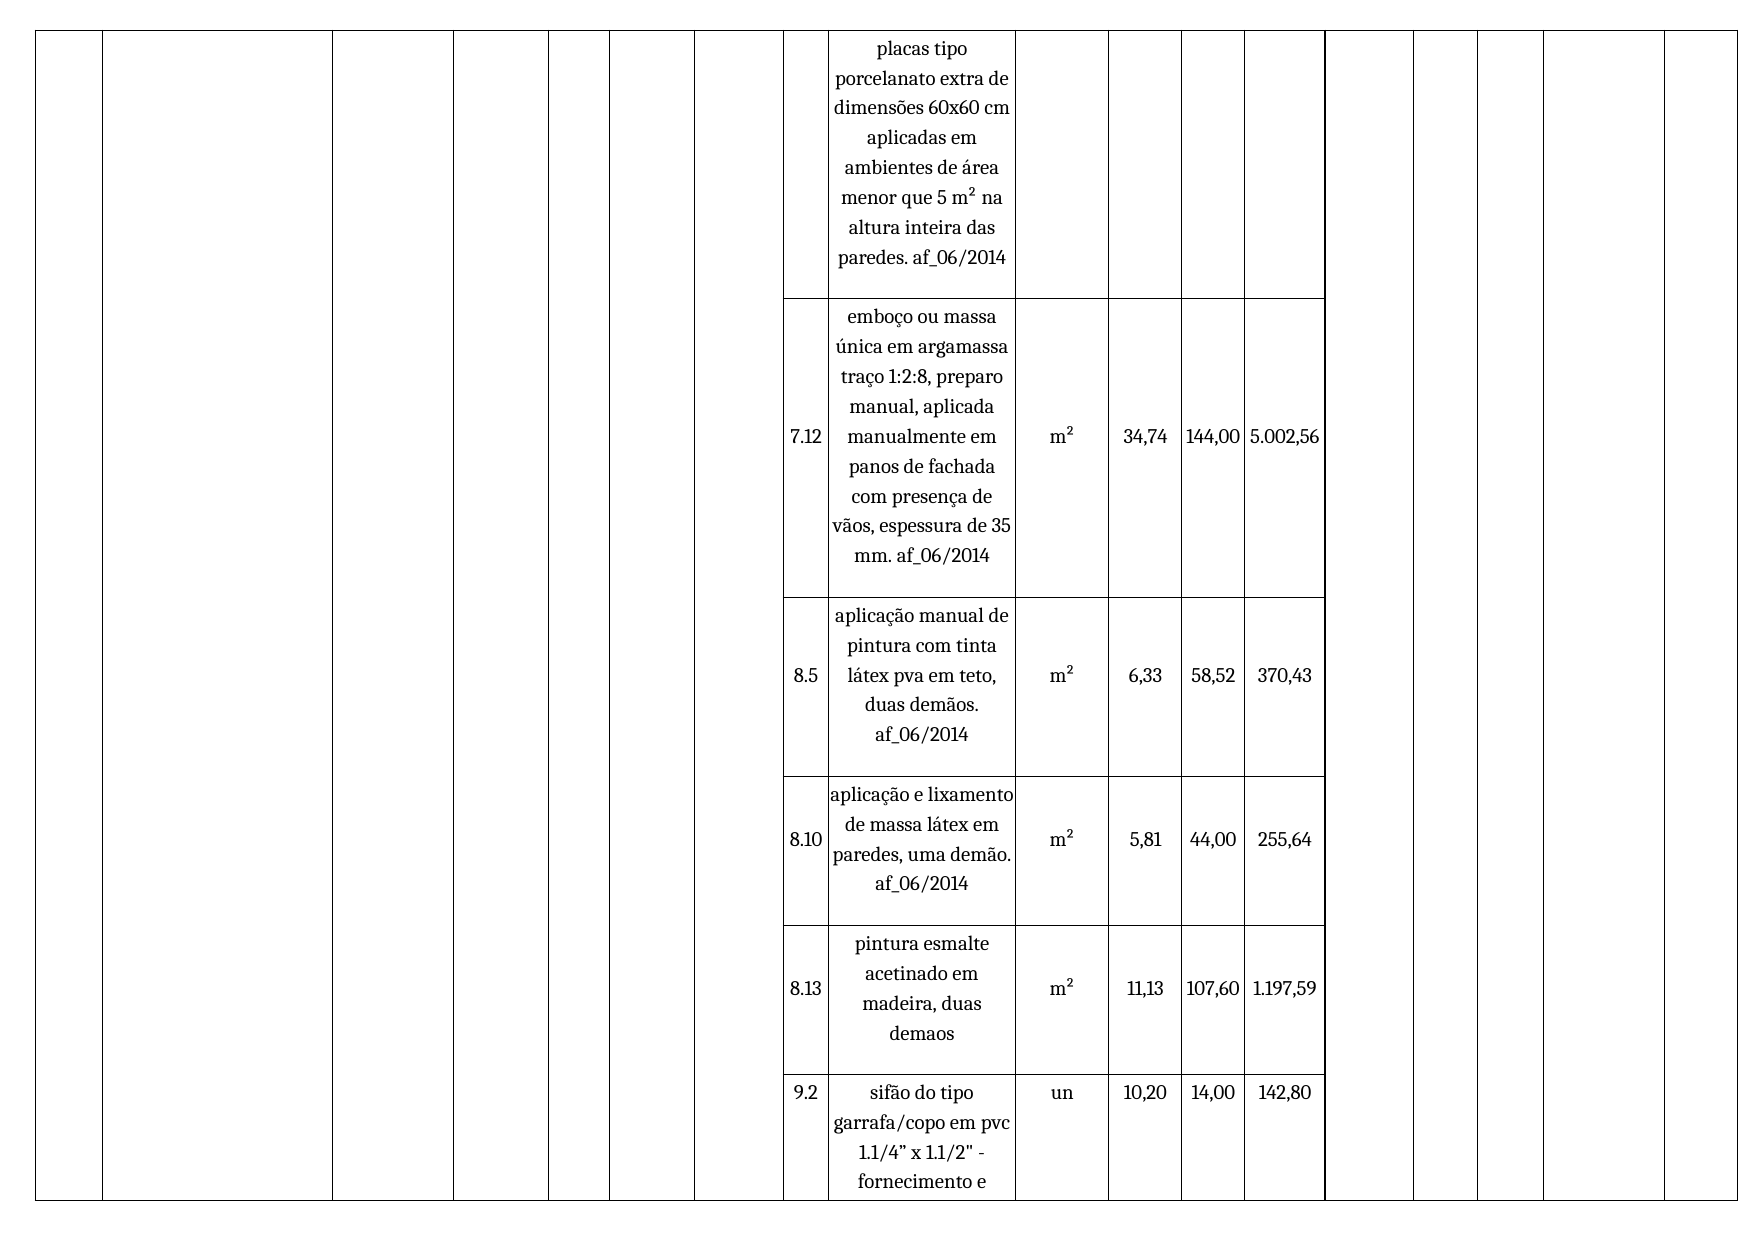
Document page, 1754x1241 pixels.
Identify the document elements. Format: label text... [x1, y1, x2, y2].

table_cell 1.197,59 [1245, 926, 1324, 1074]
table_cell 5,81 [1109, 777, 1181, 925]
table_cell emboço ou massa única em argamassa traço 1:2:8, preparo manual, aplicada manualmente em panos de fachada com presença de vãos, espessura de 35 mm. af_06/2014 [829, 299, 1015, 597]
table_cell 11,13 [1109, 926, 1181, 1074]
table_cell [549, 31, 609, 1200]
table_cell [1109, 31, 1181, 298]
table_cell [36, 31, 102, 1200]
table_cell 44,00 [1182, 777, 1244, 925]
table_cell [784, 31, 828, 298]
table_cell [1245, 31, 1324, 298]
table_cell [1182, 31, 1244, 298]
table_cell 255,64 [1245, 777, 1324, 925]
table_cell 10,20 [1109, 1075, 1181, 1200]
table_cell 6,33 [1109, 598, 1181, 776]
table_cell 5.002,56 [1245, 299, 1324, 597]
table_cell [1326, 31, 1413, 1200]
table_cell pintura esmalte acetinado em madeira, duas demaos [829, 926, 1015, 1074]
table_cell placas tipo porcelanato extra de dimensões 60x60 cm aplicadas em ambientes de área menor que 5 m² na altura inteira das paredes. af_06/2014 [829, 31, 1015, 298]
table_cell m² [1016, 598, 1108, 776]
table_cell un [1016, 1075, 1108, 1200]
table_cell [695, 31, 783, 1200]
table_cell 144,00 [1182, 299, 1244, 597]
table_cell [1414, 31, 1477, 1200]
table_cell [1544, 31, 1664, 1200]
table_cell [1478, 31, 1543, 1200]
table_cell aplicação manual de pintura com tinta látex pva em teto, duas demãos. af_06/2014 [829, 598, 1015, 776]
table_cell [610, 31, 694, 1200]
table_cell 370,43 [1245, 598, 1324, 776]
table_cell 34,74 [1109, 299, 1181, 597]
table_cell 8.13 [784, 926, 828, 1074]
table_cell [1016, 31, 1108, 298]
table_cell 14,00 [1182, 1075, 1244, 1200]
table_cell 9.2 [784, 1075, 828, 1200]
table_cell 142,80 [1245, 1075, 1324, 1200]
table_cell 58,52 [1182, 598, 1244, 776]
table_cell [1665, 31, 1737, 1200]
table_cell [454, 31, 548, 1200]
table_cell 7.12 [784, 299, 828, 597]
table_cell aplicação e lixamento de massa látex em paredes, uma demão. af_06/2014 [829, 777, 1015, 925]
table_cell 107,60 [1182, 926, 1244, 1074]
table_cell [333, 31, 453, 1200]
table_cell 8.10 [784, 777, 828, 925]
table_cell m² [1016, 777, 1108, 925]
table_cell [103, 31, 332, 1200]
table_cell sifão do tipo garrafa/copo em pvc 1.1/4” x 1.1/2" - fornecimento e [829, 1075, 1015, 1200]
table_cell m² [1016, 299, 1108, 597]
table_cell m² [1016, 926, 1108, 1074]
table_cell 8.5 [784, 598, 828, 776]
